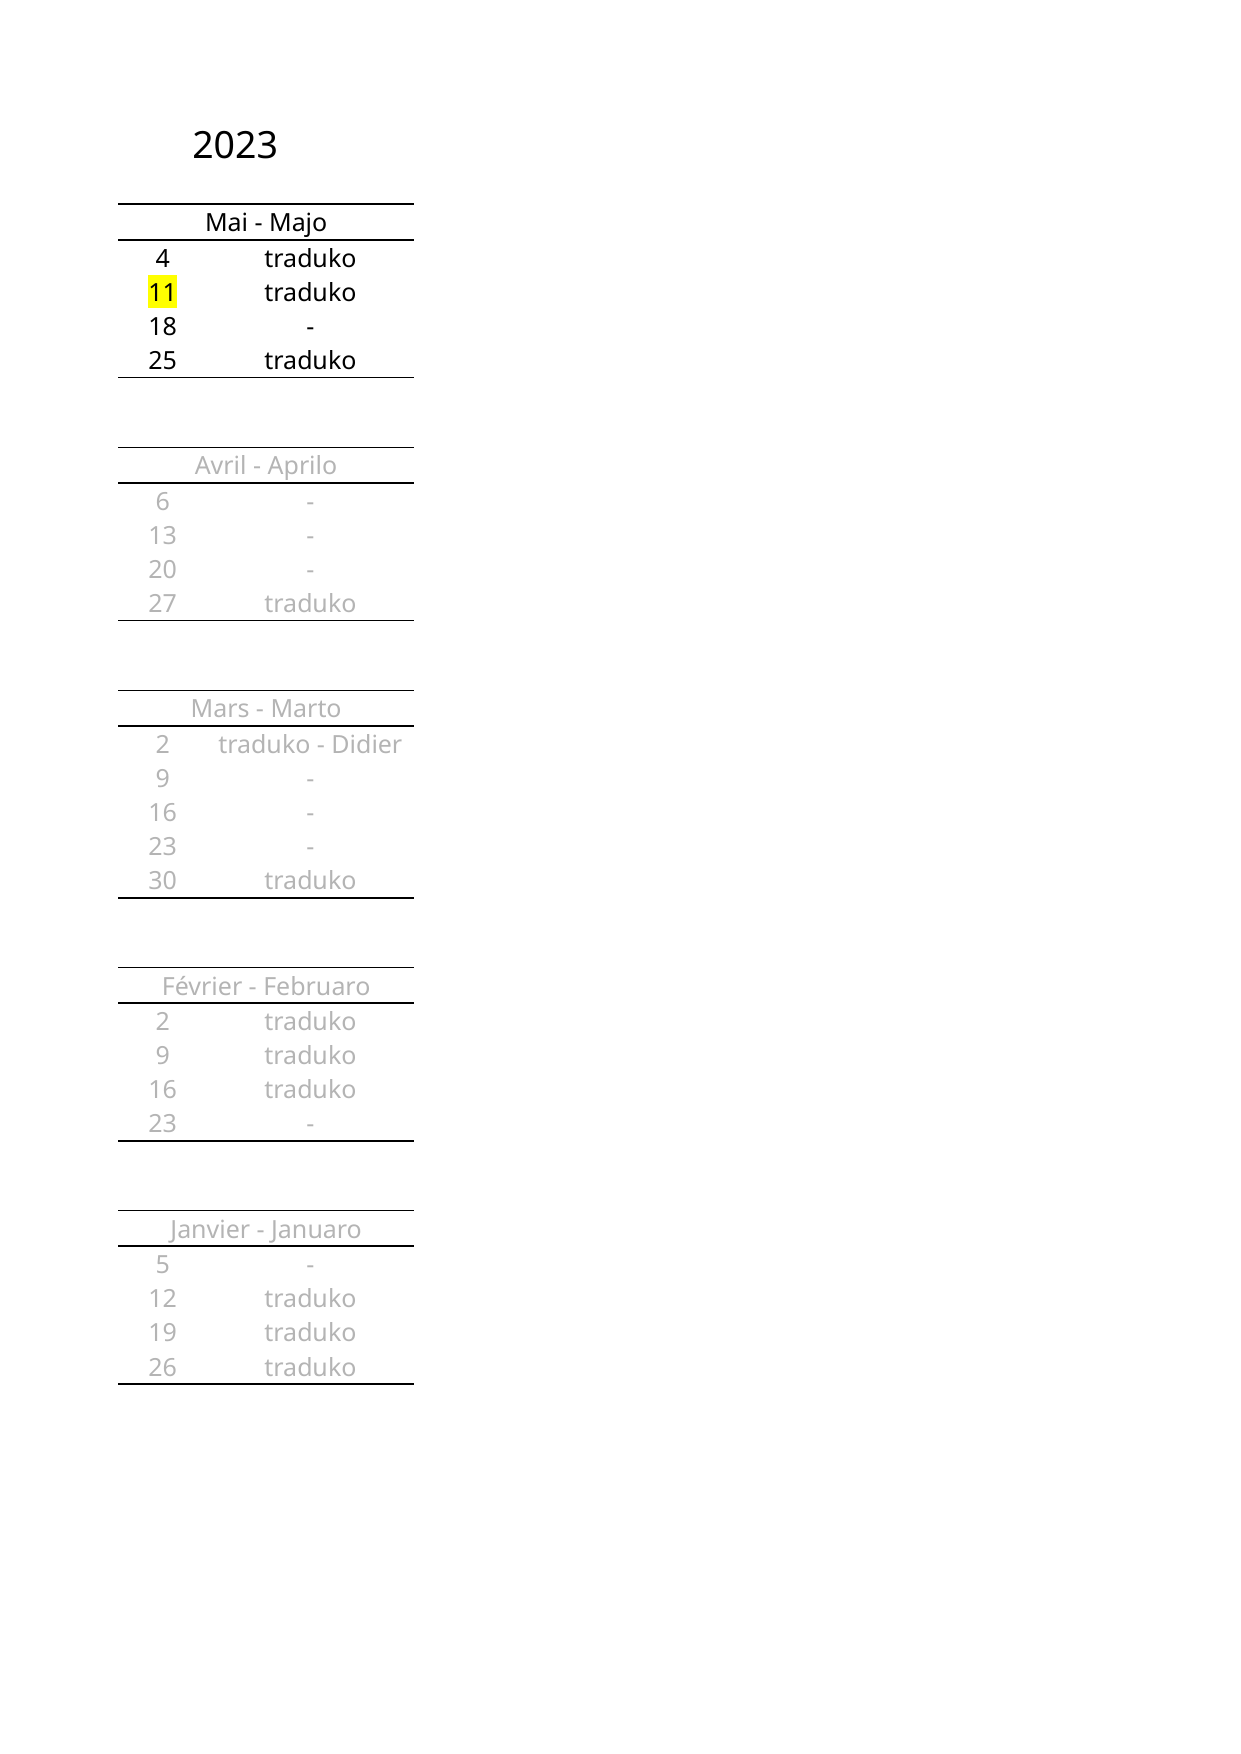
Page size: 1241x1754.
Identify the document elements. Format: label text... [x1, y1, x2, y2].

table_cell 13 [118, 518, 207, 552]
table_cell 27 [118, 586, 207, 620]
table_cell - [207, 761, 414, 795]
table_cell 11 [118, 275, 207, 308]
table_header Mars - Marto [118, 691, 414, 725]
table_cell traduko [207, 343, 414, 377]
table_cell - [207, 795, 414, 829]
table_cell 19 [118, 1315, 207, 1349]
table_cell 6 [118, 484, 207, 518]
table_cell - [207, 1247, 414, 1281]
table_header Février - Februaro [118, 968, 414, 1002]
table_cell 2 [118, 1004, 207, 1038]
table_cell 26 [118, 1349, 207, 1383]
table_cell - [207, 484, 414, 518]
table_cell 16 [118, 795, 207, 829]
table_cell 18 [118, 309, 207, 343]
table_cell traduko [207, 1004, 414, 1038]
table_cell traduko [207, 1072, 414, 1106]
table_cell traduko [207, 1315, 414, 1349]
table_cell traduko [207, 1349, 414, 1383]
table_cell 12 [118, 1281, 207, 1315]
table_cell traduko [207, 586, 414, 620]
table_cell - [207, 309, 414, 343]
table_cell 23 [118, 829, 207, 863]
table_header Mai - Majo [118, 205, 414, 239]
table_cell 5 [118, 1247, 207, 1281]
table_cell traduko [207, 863, 414, 897]
table_cell - [207, 518, 414, 552]
table_cell - [207, 829, 414, 863]
table_cell traduko [207, 275, 414, 308]
table_cell 25 [118, 343, 207, 377]
table_cell traduko - Didier [207, 727, 414, 761]
text 2023 [118, 118, 1122, 169]
table_cell - [207, 552, 414, 586]
table_cell 23 [118, 1106, 207, 1140]
table_cell traduko [207, 1281, 414, 1315]
table_cell 16 [118, 1072, 207, 1106]
table_header Avril - Aprilo [118, 448, 414, 482]
table_cell - [207, 1106, 414, 1140]
table_cell 9 [118, 1038, 207, 1072]
table_cell traduko [207, 1038, 414, 1072]
table_cell 20 [118, 552, 207, 586]
table_cell 30 [118, 863, 207, 897]
table_header Janvier - Januaro [118, 1211, 414, 1245]
table_cell 9 [118, 761, 207, 795]
table_cell 2 [118, 727, 207, 761]
table_cell traduko [207, 241, 414, 274]
table_cell 4 [118, 241, 207, 274]
